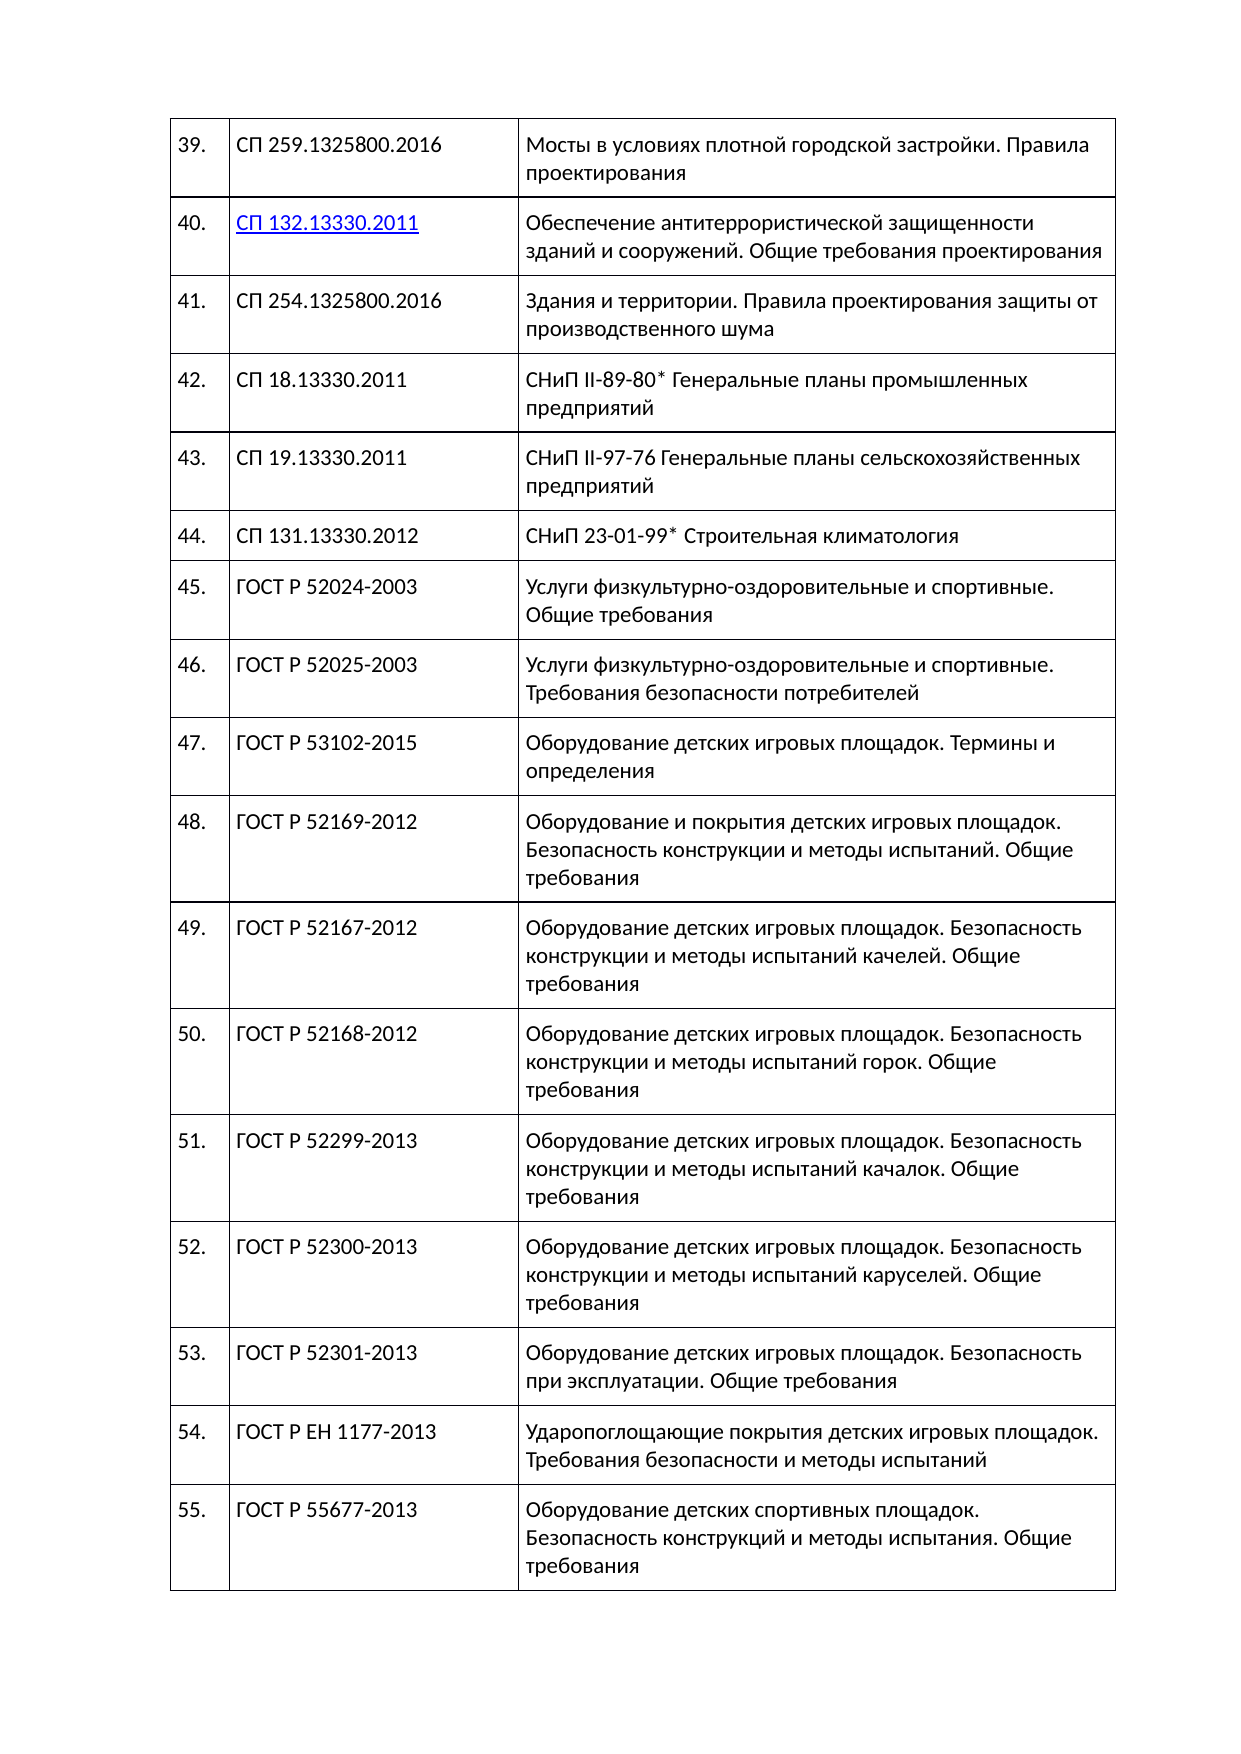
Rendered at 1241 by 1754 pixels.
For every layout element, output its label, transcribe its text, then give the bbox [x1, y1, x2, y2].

table_cell ГОСТ Р 52301-2013 [230, 1328, 518, 1405]
table_cell ГОСТ Р 52300-2013 [230, 1222, 518, 1327]
table_cell СНиП II-89-80* Генеральные планы промышленных предприятий [519, 354, 1115, 431]
table_cell 40. [171, 198, 229, 275]
table_cell ГОСТ Р 52167-2012 [230, 903, 518, 1008]
table_cell Услуги физкультурно-оздоровительные и спортивные. Требования безопасности потребителей [519, 640, 1115, 717]
table_cell ГОСТ Р 53102-2015 [230, 718, 518, 795]
table_cell ГОСТ Р ЕН 1177-2013 [230, 1406, 518, 1483]
table_cell СП 19.13330.2011 [230, 433, 518, 510]
table_cell 45. [171, 561, 229, 638]
table_cell 47. [171, 718, 229, 795]
table_cell 39. [171, 119, 229, 196]
table_cell Здания и территории. Правила проектирования защиты от производственного шума [519, 276, 1115, 353]
table_cell Обеспечение антитеррористической защищенности зданий и сооружений. Общие требования проектирования [519, 198, 1115, 275]
table_cell СП 259.1325800.2016 [230, 119, 518, 196]
table_cell СП 254.1325800.2016 [230, 276, 518, 353]
table_cell Оборудование детских спортивных площадок. Безопасность конструкций и методы испытания. Общие требования [519, 1485, 1115, 1590]
table_cell СП 131.13330.2012 [230, 511, 518, 560]
table_cell 49. [171, 903, 229, 1008]
table_cell 55. [171, 1485, 229, 1590]
table_cell ГОСТ Р 52024-2003 [230, 561, 518, 638]
table_cell Услуги физкультурно-оздоровительные и спортивные. Общие требования [519, 561, 1115, 638]
table_cell СП 18.13330.2011 [230, 354, 518, 431]
table_cell 51. [171, 1115, 229, 1221]
table_cell Оборудование детских игровых площадок. Безопасность конструкции и методы испытаний каруселей. Общие требования [519, 1222, 1115, 1327]
table_cell 53. [171, 1328, 229, 1405]
table_cell 50. [171, 1009, 229, 1114]
table_cell ГОСТ Р 55677-2013 [230, 1485, 518, 1590]
table_cell СП 132.13330.2011 [230, 198, 518, 275]
table_cell СНиП 23-01-99* Строительная климатология [519, 511, 1115, 560]
table_cell Оборудование детских игровых площадок. Безопасность конструкции и методы испытаний горок. Общие требования [519, 1009, 1115, 1114]
table_cell 43. [171, 433, 229, 510]
table_cell 48. [171, 796, 229, 901]
table_cell 46. [171, 640, 229, 717]
table_cell ГОСТ Р 52169-2012 [230, 796, 518, 901]
table_cell Ударопоглощающие покрытия детских игровых площадок. Требования безопасности и методы испытаний [519, 1406, 1115, 1483]
table_cell 44. [171, 511, 229, 560]
table_cell Оборудование детских игровых площадок. Безопасность при эксплуатации. Общие требования [519, 1328, 1115, 1405]
table_cell Мосты в условиях плотной городской застройки. Правила проектирования [519, 119, 1115, 196]
table_cell СНиП II-97-76 Генеральные планы сельскохозяйственных предприятий [519, 433, 1115, 510]
table_cell 54. [171, 1406, 229, 1483]
table_cell 42. [171, 354, 229, 431]
table_cell Оборудование детских игровых площадок. Безопасность конструкции и методы испытаний качелей. Общие требования [519, 903, 1115, 1008]
table_cell ГОСТ Р 52025-2003 [230, 640, 518, 717]
table_cell 41. [171, 276, 229, 353]
table_cell Оборудование и покрытия детских игровых площадок. Безопасность конструкции и методы испытаний. Общие требования [519, 796, 1115, 901]
table_cell Оборудование детских игровых площадок. Безопасность конструкции и методы испытаний качалок. Общие требования [519, 1115, 1115, 1221]
table_cell Оборудование детских игровых площадок. Термины и определения [519, 718, 1115, 795]
table_cell ГОСТ Р 52299-2013 [230, 1115, 518, 1221]
table_cell ГОСТ Р 52168-2012 [230, 1009, 518, 1114]
table_cell 52. [171, 1222, 229, 1327]
